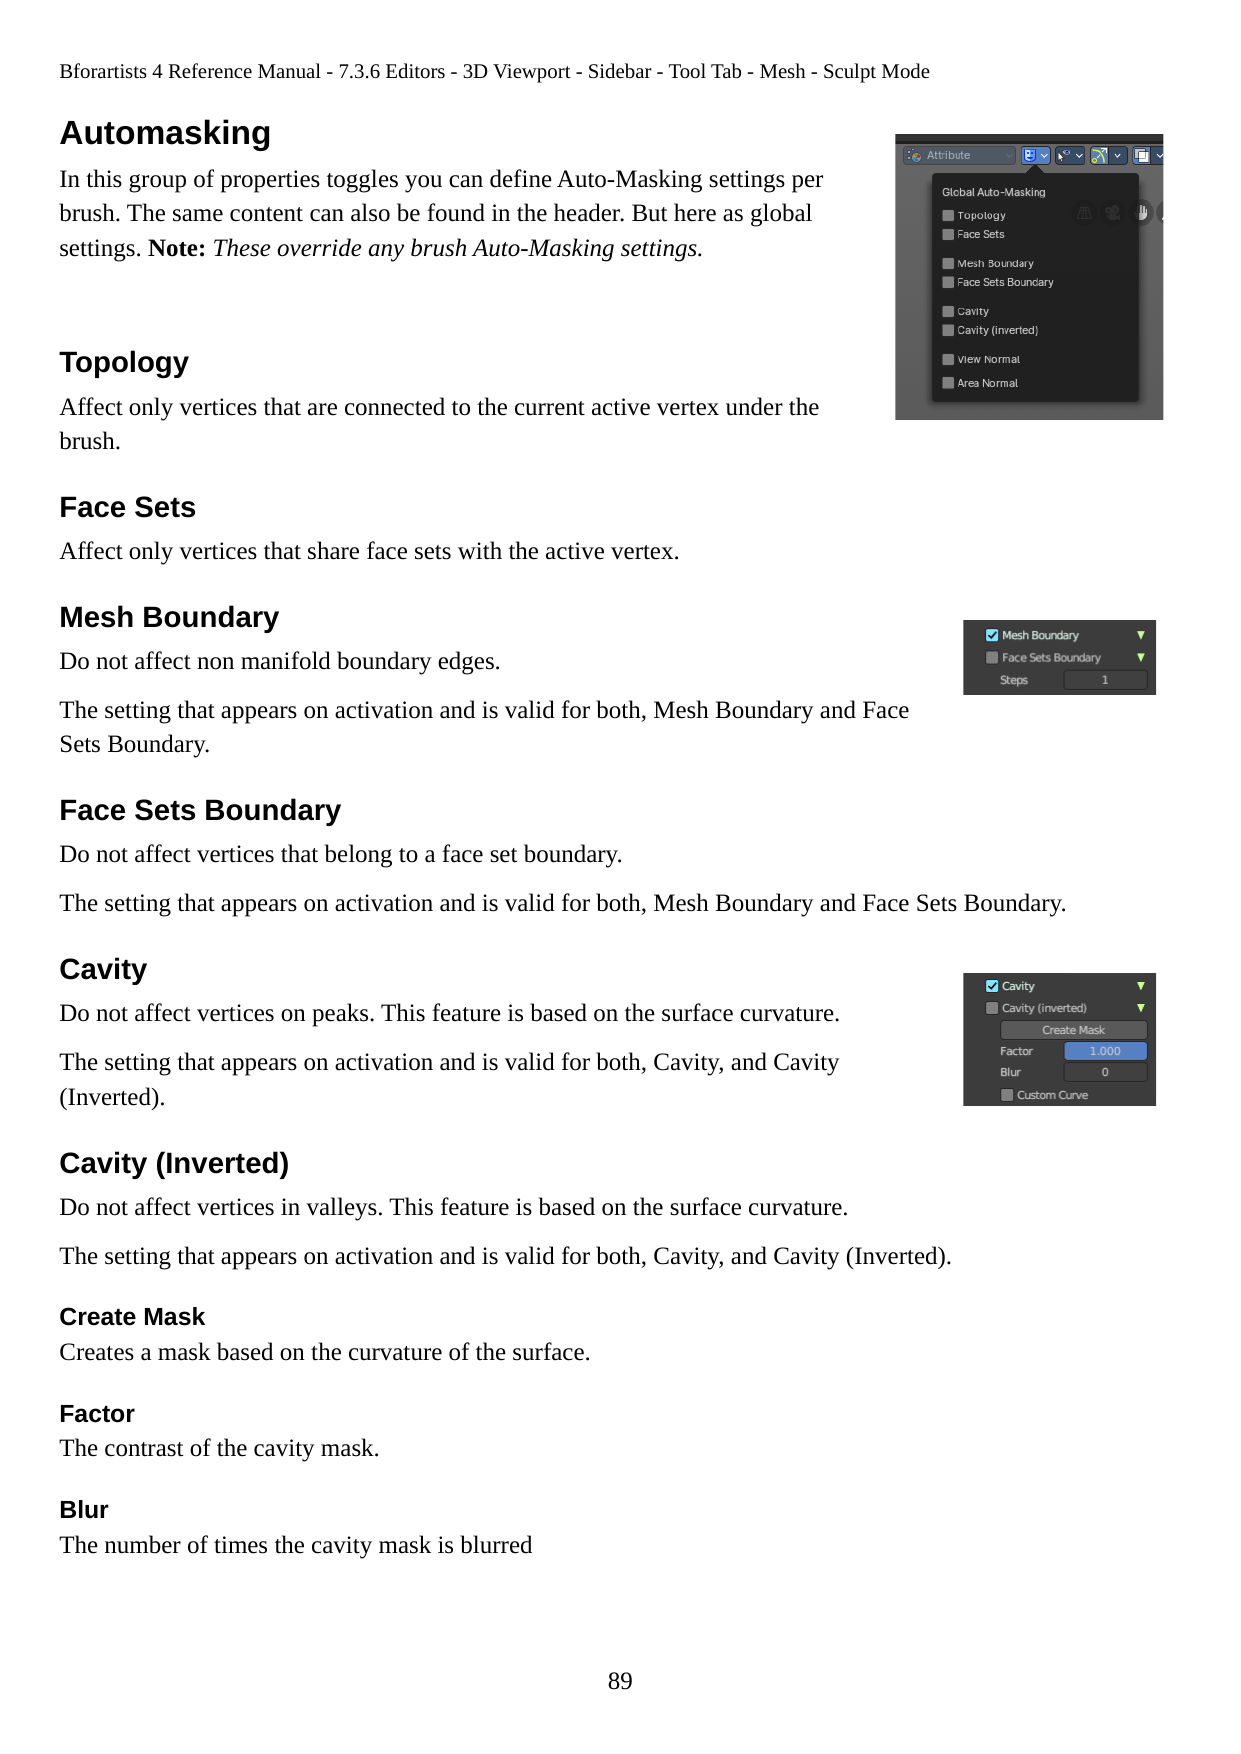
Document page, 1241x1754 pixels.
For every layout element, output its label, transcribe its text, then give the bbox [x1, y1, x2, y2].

text Affect only vertices that are connected to the current active vertex under the brush. [59, 392, 1181, 455]
subtitle Factor [59, 1399, 1181, 1427]
subtitle Blur [59, 1495, 1181, 1524]
subtitle Automasking [59, 113, 1181, 151]
text Affect only vertices that share face sets with the active vertex. [59, 536, 1181, 565]
text The number of times the cavity mask is blurred [59, 1530, 1181, 1559]
subtitle [1164, 345, 1181, 379]
text Do not affect vertices on peaks. This feature is based on the surface curvature. [59, 998, 963, 1027]
text The setting that appears on activation and is valid for both, Cavity, and Cavity (Inverted). [59, 1047, 1181, 1111]
subtitle Face Sets Boundary [59, 793, 1181, 827]
text Do not affect vertices in valleys. This feature is based on the surface curvature. [59, 1192, 1181, 1221]
text In this group of properties toggles you can define Auto-Masking settings per brush. The same content can also be found in the header. But here as global settings. Note: These override any brush Auto-Masking settings. [59, 164, 895, 261]
subtitle Face Sets [59, 490, 1181, 523]
subtitle Cavity [59, 952, 1181, 986]
picture [963, 620, 1157, 695]
picture [895, 134, 1164, 420]
subtitle Mesh Boundary [59, 600, 1181, 633]
text Do not affect non manifold boundary edges. [59, 646, 963, 675]
text The setting that appears on activation and is valid for both, Mesh Boundary and Face Sets Boundary. [59, 888, 1181, 917]
text The contrast of the cavity mask. [59, 1433, 1181, 1462]
text The setting that appears on activation and is valid for both, Mesh Boundary and Face Sets Boundary. [59, 695, 1181, 758]
text The setting that appears on activation and is valid for both, Cavity, and Cavity (Inverted). [59, 1241, 1181, 1269]
text Creates a mask based on the curvature of the surface. [59, 1337, 1181, 1366]
subtitle Create Mask [59, 1302, 1181, 1331]
text Do not affect vertices that belong to a face set boundary. [59, 839, 1181, 868]
subtitle Topology [59, 345, 895, 379]
picture [963, 973, 1157, 1106]
subtitle Cavity (Inverted) [59, 1146, 1181, 1179]
